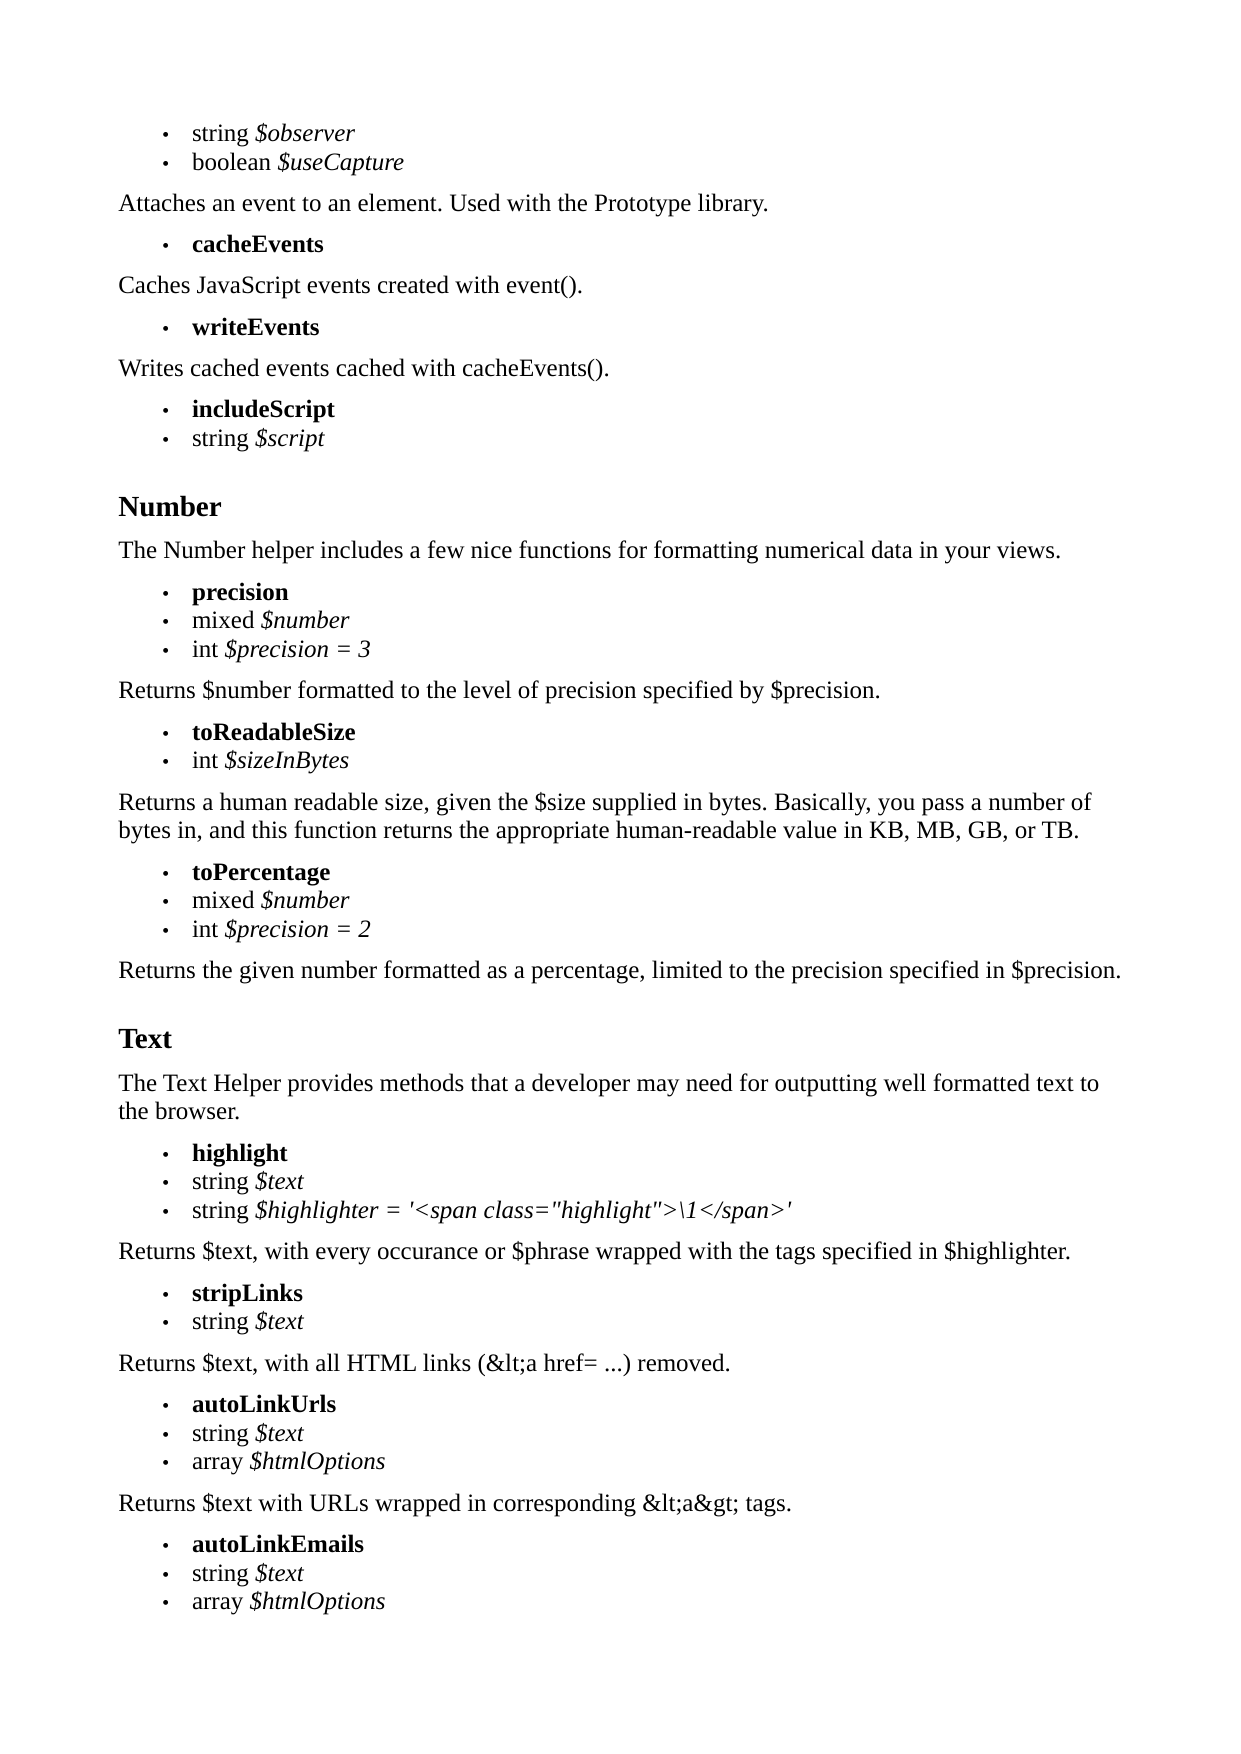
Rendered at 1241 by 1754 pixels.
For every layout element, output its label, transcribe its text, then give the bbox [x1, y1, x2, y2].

list int $sizeInBytes [162, 745, 1122, 774]
list array $htmlOptions [162, 1446, 1122, 1475]
text Returns $number formatted to the level of precision specified by $precision. [118, 675, 1122, 704]
list mixed $number [162, 885, 1122, 914]
list int $precision = 3 [162, 634, 1122, 663]
list autoLinkEmails [162, 1529, 1122, 1558]
list string $text [162, 1418, 1122, 1446]
list mixed $number [162, 605, 1122, 634]
list cacheEvents [162, 229, 1122, 258]
list string $observer [162, 118, 1122, 147]
text Returns $text with URLs wrapped in corresponding &lt;a&gt; tags. [118, 1488, 1122, 1516]
list precision [162, 577, 1122, 605]
text Caches JavaScript events created with event(). [118, 271, 1122, 299]
text The Text Helper provides methods that a developer may need for outputting well formatted text to the browser. [118, 1068, 1122, 1125]
text Returns $text, with all HTML links (&lt;a href= ...) removed. [118, 1348, 1122, 1376]
text Returns a human readable size, given the $size supplied in bytes. Basically, you pass a number of bytes in, and this function returns the appropriate human-readable value in KB, MB, GB, or TB. [118, 787, 1122, 844]
list writeEvents [162, 312, 1122, 341]
text The Number helper includes a few nice functions for formatting numerical data in your views. [118, 535, 1122, 564]
text Attaches an event to an element. Used with the Prototype library. [118, 188, 1122, 217]
text Returns $text, with every occurance or $phrase wrapped with the tags specified in $highlighter. [118, 1236, 1122, 1265]
list stripLinks [162, 1278, 1122, 1306]
subtitle Number [118, 489, 1122, 523]
list highlight [162, 1138, 1122, 1166]
text Writes cached events cached with cacheEvents(). [118, 353, 1122, 382]
list autoLinkUrls [162, 1389, 1122, 1418]
list string $script [162, 423, 1122, 452]
list string $highlighter = '<span class="highlight">\1</span>' [162, 1195, 1122, 1224]
subtitle Text [118, 1022, 1122, 1055]
list array $htmlOptions [162, 1586, 1122, 1615]
list int $precision = 2 [162, 914, 1122, 943]
list string $text [162, 1306, 1122, 1335]
list toReadableSize [162, 717, 1122, 745]
list boolean $useCapture [162, 147, 1122, 176]
text Returns the given number formatted as a percentage, limited to the precision specified in $precision. [118, 955, 1122, 984]
list string $text [162, 1166, 1122, 1195]
list string $text [162, 1558, 1122, 1586]
list includeScript [162, 394, 1122, 423]
list toPercentage [162, 857, 1122, 885]
